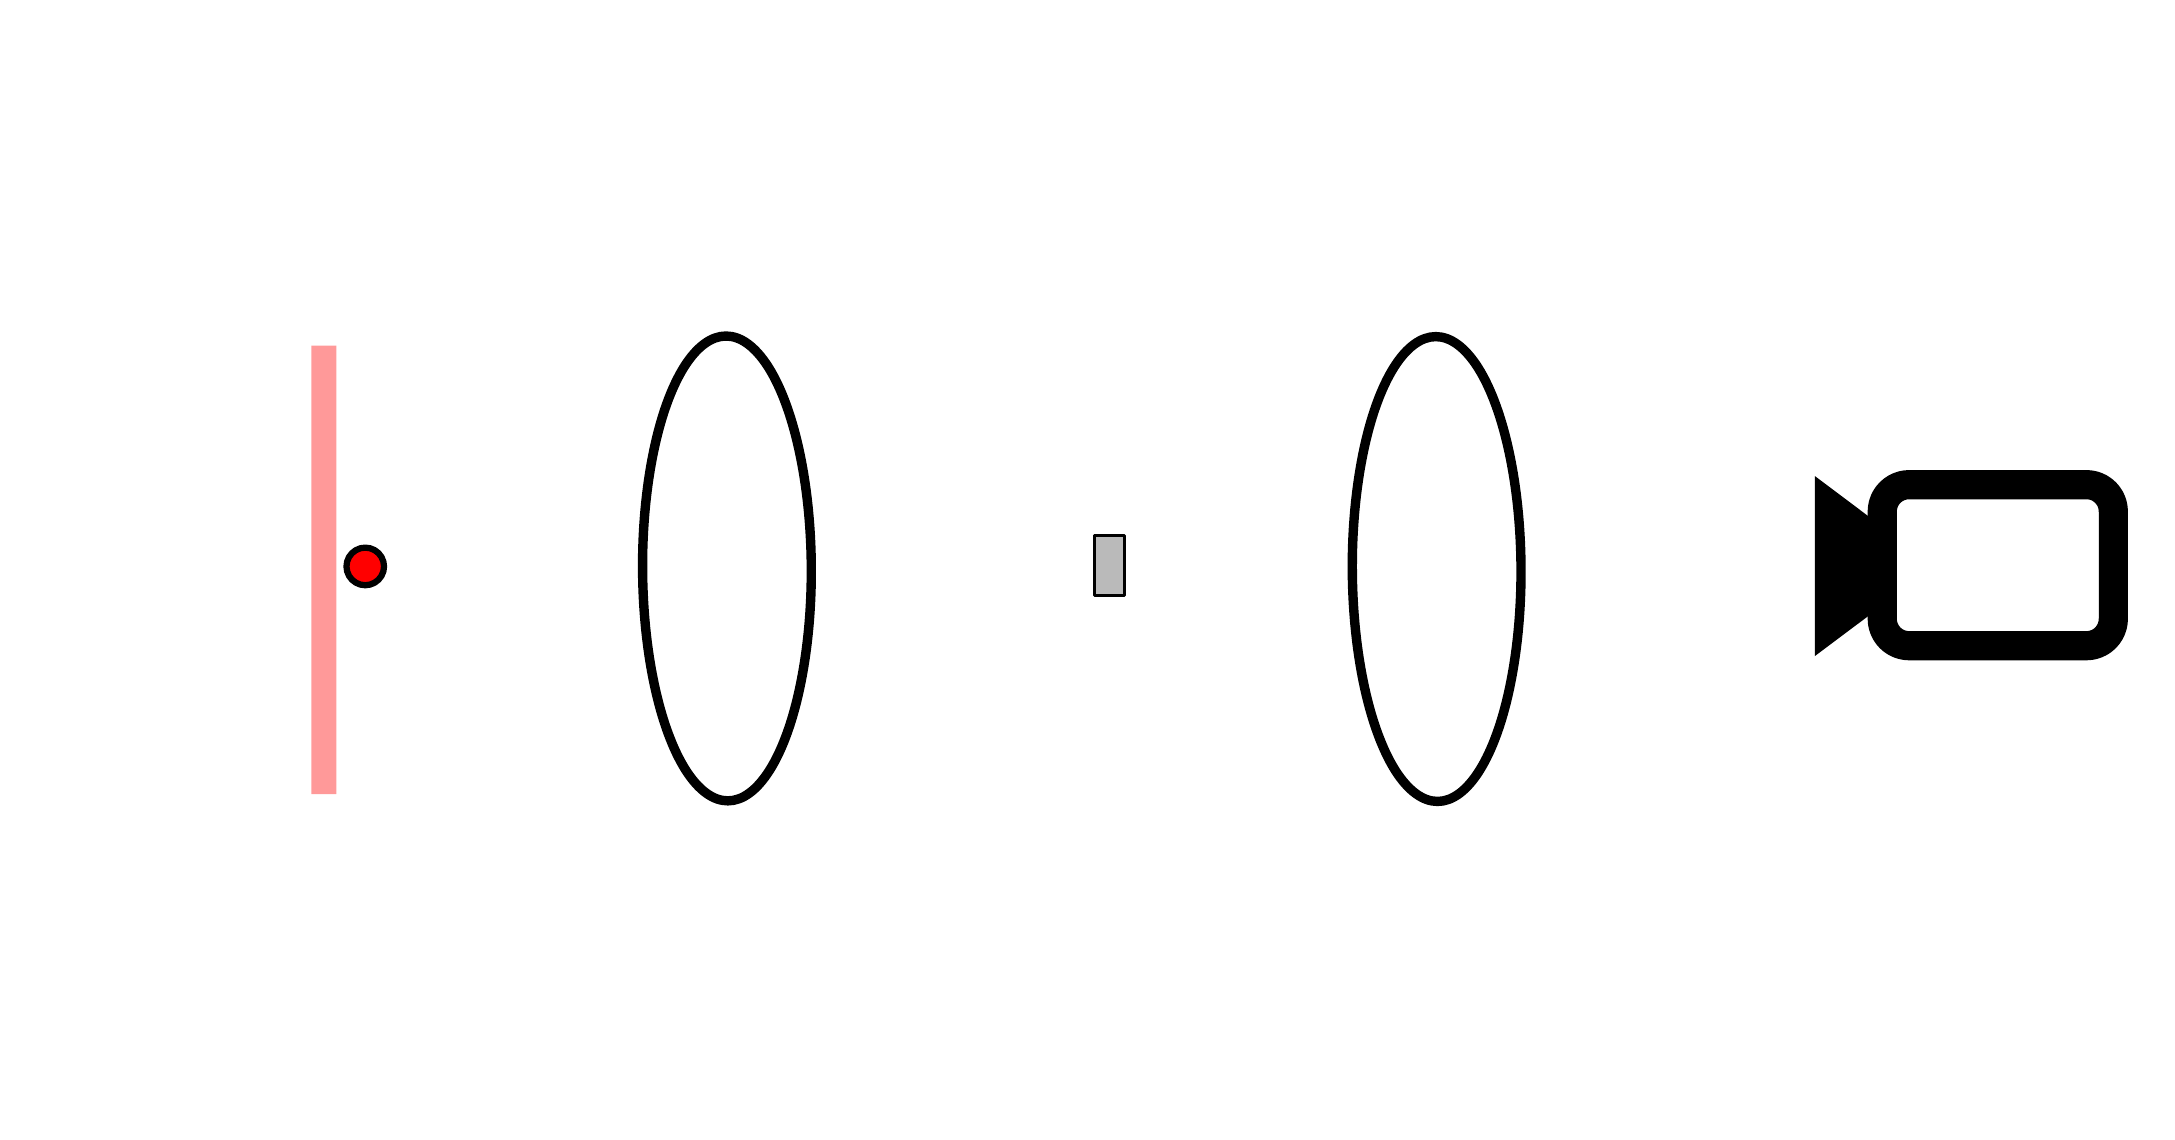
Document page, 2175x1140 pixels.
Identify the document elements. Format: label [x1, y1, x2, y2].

text_box [1814, 476, 1875, 657]
text_box [346, 547, 385, 586]
text_box [1882, 484, 2114, 646]
text_box [642, 336, 812, 801]
text_box [1094, 535, 1125, 596]
text_box [1352, 336, 1522, 802]
